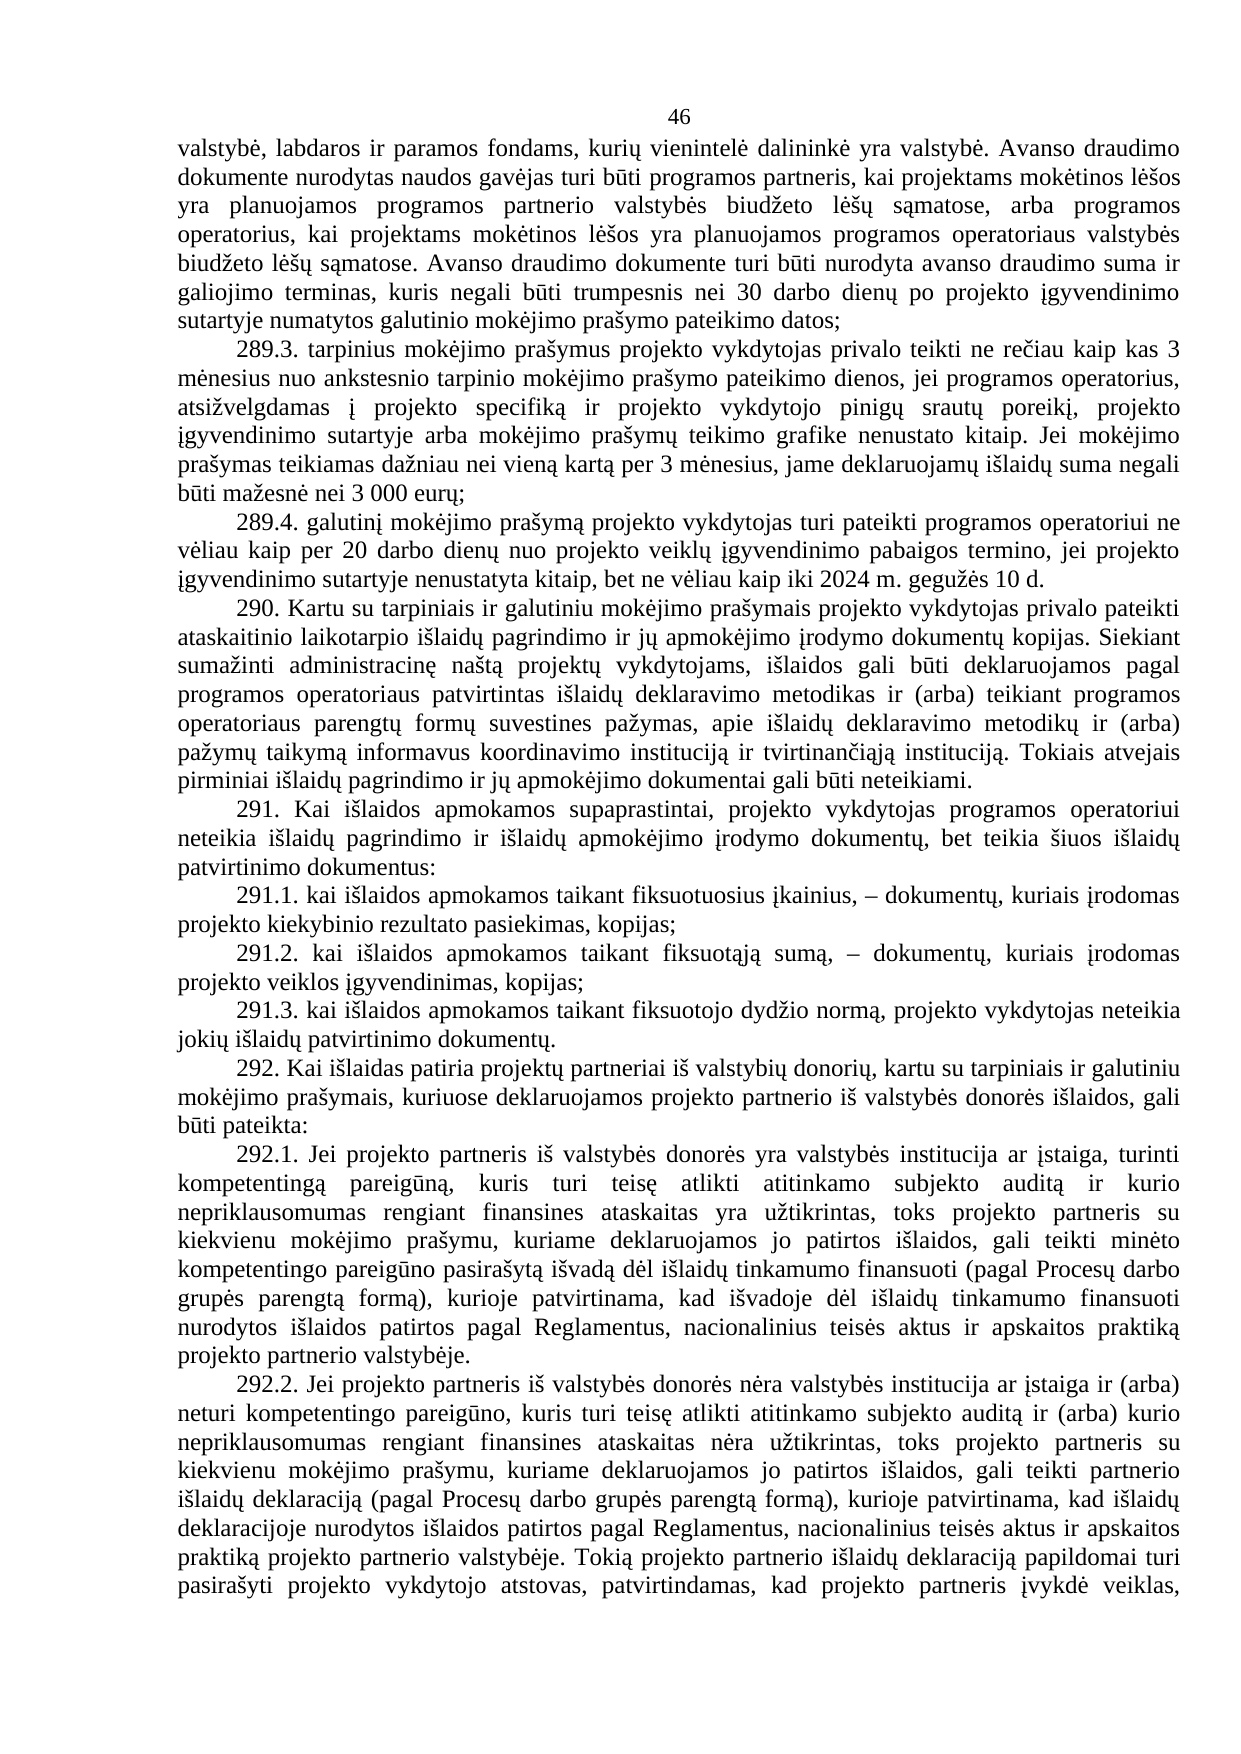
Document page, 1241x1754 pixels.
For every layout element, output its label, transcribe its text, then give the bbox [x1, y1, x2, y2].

text 292.1. Jei projekto partneris iš valstybės donorės yra valstybės institucija ar įstaiga, turinti kompetentingą pareigūną, kuris turi teisę atlikti atitinkamo subjekto auditą ir kurio nepriklausomumas rengiant finansines ataskaitas yra užtikrintas, toks projekto partneris su kiekvienu mokėjimo prašymu, kuriame deklaruojamos jo patirtos išlaidos, gali teikti minėto kompetentingo pareigūno pasirašytą išvadą dėl išlaidų tinkamumo finansuoti (pagal Procesų darbo grupės parengtą formą), kurioje patvirtinama, kad išvadoje dėl išlaidų tinkamumo finansuoti nurodytos išlaidos patirtos pagal Reglamentus, nacionalinius teisės aktus ir apskaitos praktiką projekto partnerio valstybėje. [177, 1139, 1181, 1369]
text 289.3. tarpinius mokėjimo prašymus projekto vykdytojas privalo teikti ne rečiau kaip kas 3 mėnesius nuo ankstesnio tarpinio mokėjimo prašymo pateikimo dienos, jei programos operatorius, atsižvelgdamas į projekto specifiką ir projekto vykdytojo pinigų srautų poreikį, projekto įgyvendinimo sutartyje arba mokėjimo prašymų teikimo grafike nenustato kitaip. Jei mokėjimo prašymas teikiamas dažniau nei vieną kartą per 3 mėnesius, jame deklaruojamų išlaidų suma negali būti mažesnė nei 3 000 eurų; [177, 334, 1181, 507]
text 292.2. Jei projekto partneris iš valstybės donorės nėra valstybės institucija ar įstaiga ir (arba) neturi kompetentingo pareigūno, kuris turi teisę atlikti atitinkamo subjekto auditą ir (arba) kurio nepriklausomumas rengiant finansines ataskaitas nėra užtikrintas, toks projekto partneris su kiekvienu mokėjimo prašymu, kuriame deklaruojamos jo patirtos išlaidos, gali teikti partnerio išlaidų deklaraciją (pagal Procesų darbo grupės parengtą formą), kurioje patvirtinama, kad išlaidų deklaracijoje nurodytos išlaidos patirtos pagal Reglamentus, nacionalinius teisės aktus ir apskaitos praktiką projekto partnerio valstybėje. Tokią projekto partnerio išlaidų deklaraciją papildomai turi pasirašyti projekto vykdytojo atstovas, patvirtindamas, kad projekto partneris įvykdė veiklas, [177, 1369, 1181, 1599]
text 290. Kartu su tarpiniais ir galutiniu mokėjimo prašymais projekto vykdytojas privalo pateikti ataskaitinio laikotarpio išlaidų pagrindimo ir jų apmokėjimo įrodymo dokumentų kopijas. Siekiant sumažinti administracinę naštą projektų vykdytojams, išlaidos gali būti deklaruojamos pagal programos operatoriaus patvirtintas išlaidų deklaravimo metodikas ir (arba) teikiant programos operatoriaus parengtų formų suvestines pažymas, apie išlaidų deklaravimo metodikų ir (arba) pažymų taikymą informavus koordinavimo instituciją ir tvirtinančiąją instituciją. Tokiais atvejais pirminiai išlaidų pagrindimo ir jų apmokėjimo dokumentai gali būti neteikiami. [177, 593, 1181, 794]
text 291.2. kai išlaidos apmokamos taikant fiksuotąją sumą, – dokumentų, kuriais įrodomas projekto veiklos įgyvendinimas, kopijas; [177, 938, 1181, 995]
text valstybė, labdaros ir paramos fondams, kurių vienintelė dalininkė yra valstybė. Avanso draudimo dokumente nurodytas naudos gavėjas turi būti programos partneris, kai projektams mokėtinos lėšos yra planuojamos programos partnerio valstybės biudžeto lėšų sąmatose, arba programos operatorius, kai projektams mokėtinos lėšos yra planuojamos programos operatoriaus valstybės biudžeto lėšų sąmatose. Avanso draudimo dokumente turi būti nurodyta avanso draudimo suma ir galiojimo terminas, kuris negali būti trumpesnis nei 30 darbo dienų po projekto įgyvendinimo sutartyje numatytos galutinio mokėjimo prašymo pateikimo datos; [177, 133, 1181, 334]
text 291.3. kai išlaidos apmokamos taikant fiksuotojo dydžio normą, projekto vykdytojas neteikia jokių išlaidų patvirtinimo dokumentų. [177, 995, 1181, 1053]
text 289.4. galutinį mokėjimo prašymą projekto vykdytojas turi pateikti programos operatoriui ne vėliau kaip per 20 darbo dienų nuo projekto veiklų įgyvendinimo pabaigos termino, jei projekto įgyvendinimo sutartyje nenustatyta kitaip, bet ne vėliau kaip iki 2024 m. gegužės 10 d. [177, 507, 1181, 593]
text 292. Kai išlaidas patiria projektų partneriai iš valstybių donorių, kartu su tarpiniais ir galutiniu mokėjimo prašymais, kuriuose deklaruojamos projekto partnerio iš valstybės donorės išlaidos, gali būti pateikta: [177, 1053, 1181, 1139]
text 291. Kai išlaidos apmokamos supaprastintai, projekto vykdytojas programos operatoriui neteikia išlaidų pagrindimo ir išlaidų apmokėjimo įrodymo dokumentų, bet teikia šiuos išlaidų patvirtinimo dokumentus: [177, 794, 1181, 880]
text 291.1. kai išlaidos apmokamos taikant fiksuotuosius įkainius, – dokumentų, kuriais įrodomas projekto kiekybinio rezultato pasiekimas, kopijas; [177, 880, 1181, 938]
